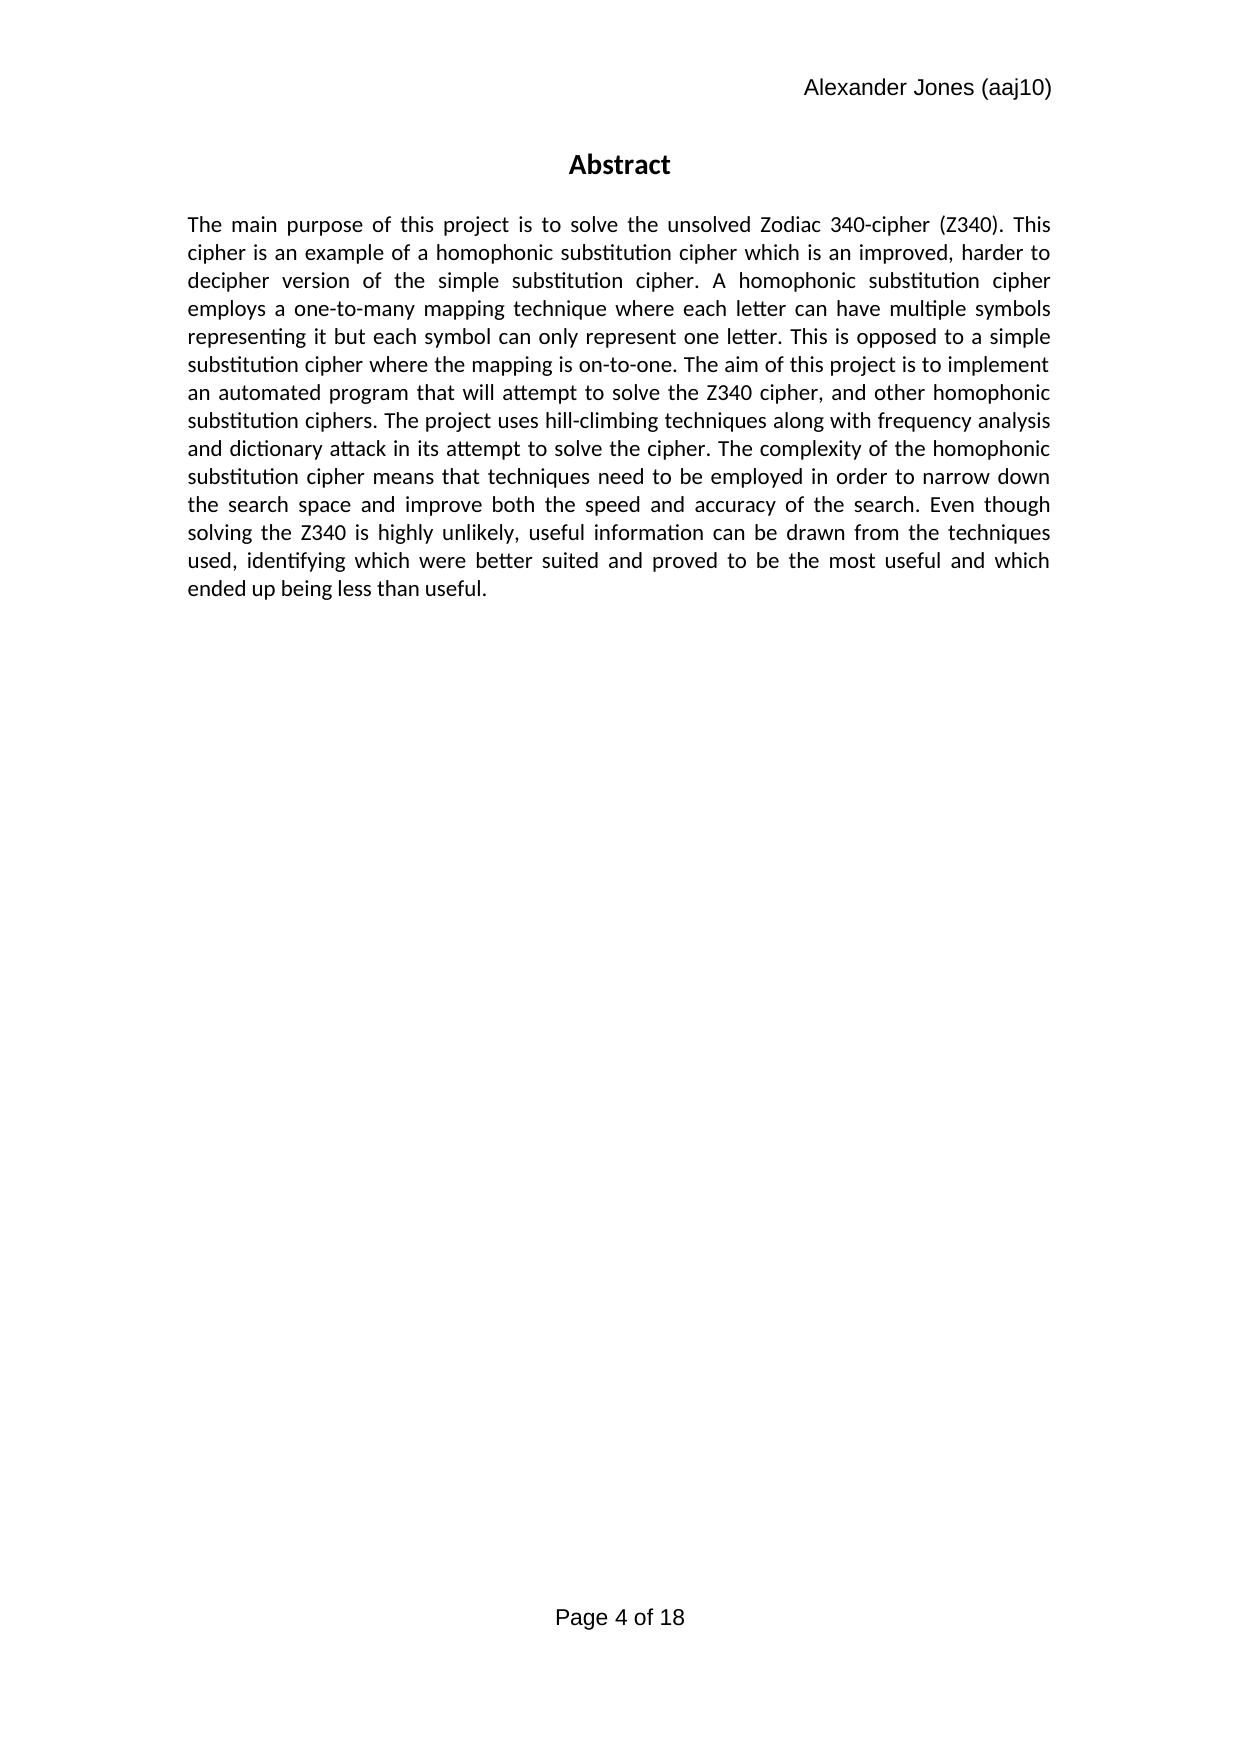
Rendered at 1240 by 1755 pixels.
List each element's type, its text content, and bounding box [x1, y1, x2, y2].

text The main purpose of this project is to solve the unsolved Zodiac 340-cipher (Z340). This cipher is an example of a homophonic substitution cipher which is an improved, harder to decipher version of the simple substitution cipher. A homophonic substitution cipher employs a one-to-many mapping technique where each letter can have multiple symbols representing it but each symbol can only represent one letter. This is opposed to a simple substitution cipher where the mapping is on-to-one. The aim of this project is to implement an automated program that will attempt to solve the Z340 cipher, and other homophonic substitution ciphers. The project uses hill-climbing techniques along with frequency analysis and dictionary attack in its attempt to solve the cipher. The complexity of the homophonic substitution cipher means that techniques need to be employed in order to narrow down the search space and improve both the speed and accuracy of the search. Even though solving the Z340 is highly unlikely, useful information can be drawn from the techniques used, identifying which were better suited and proved to be the most useful and which ended up being less than useful. [187, 210, 1052, 602]
text Abstract [187, 146, 1052, 182]
